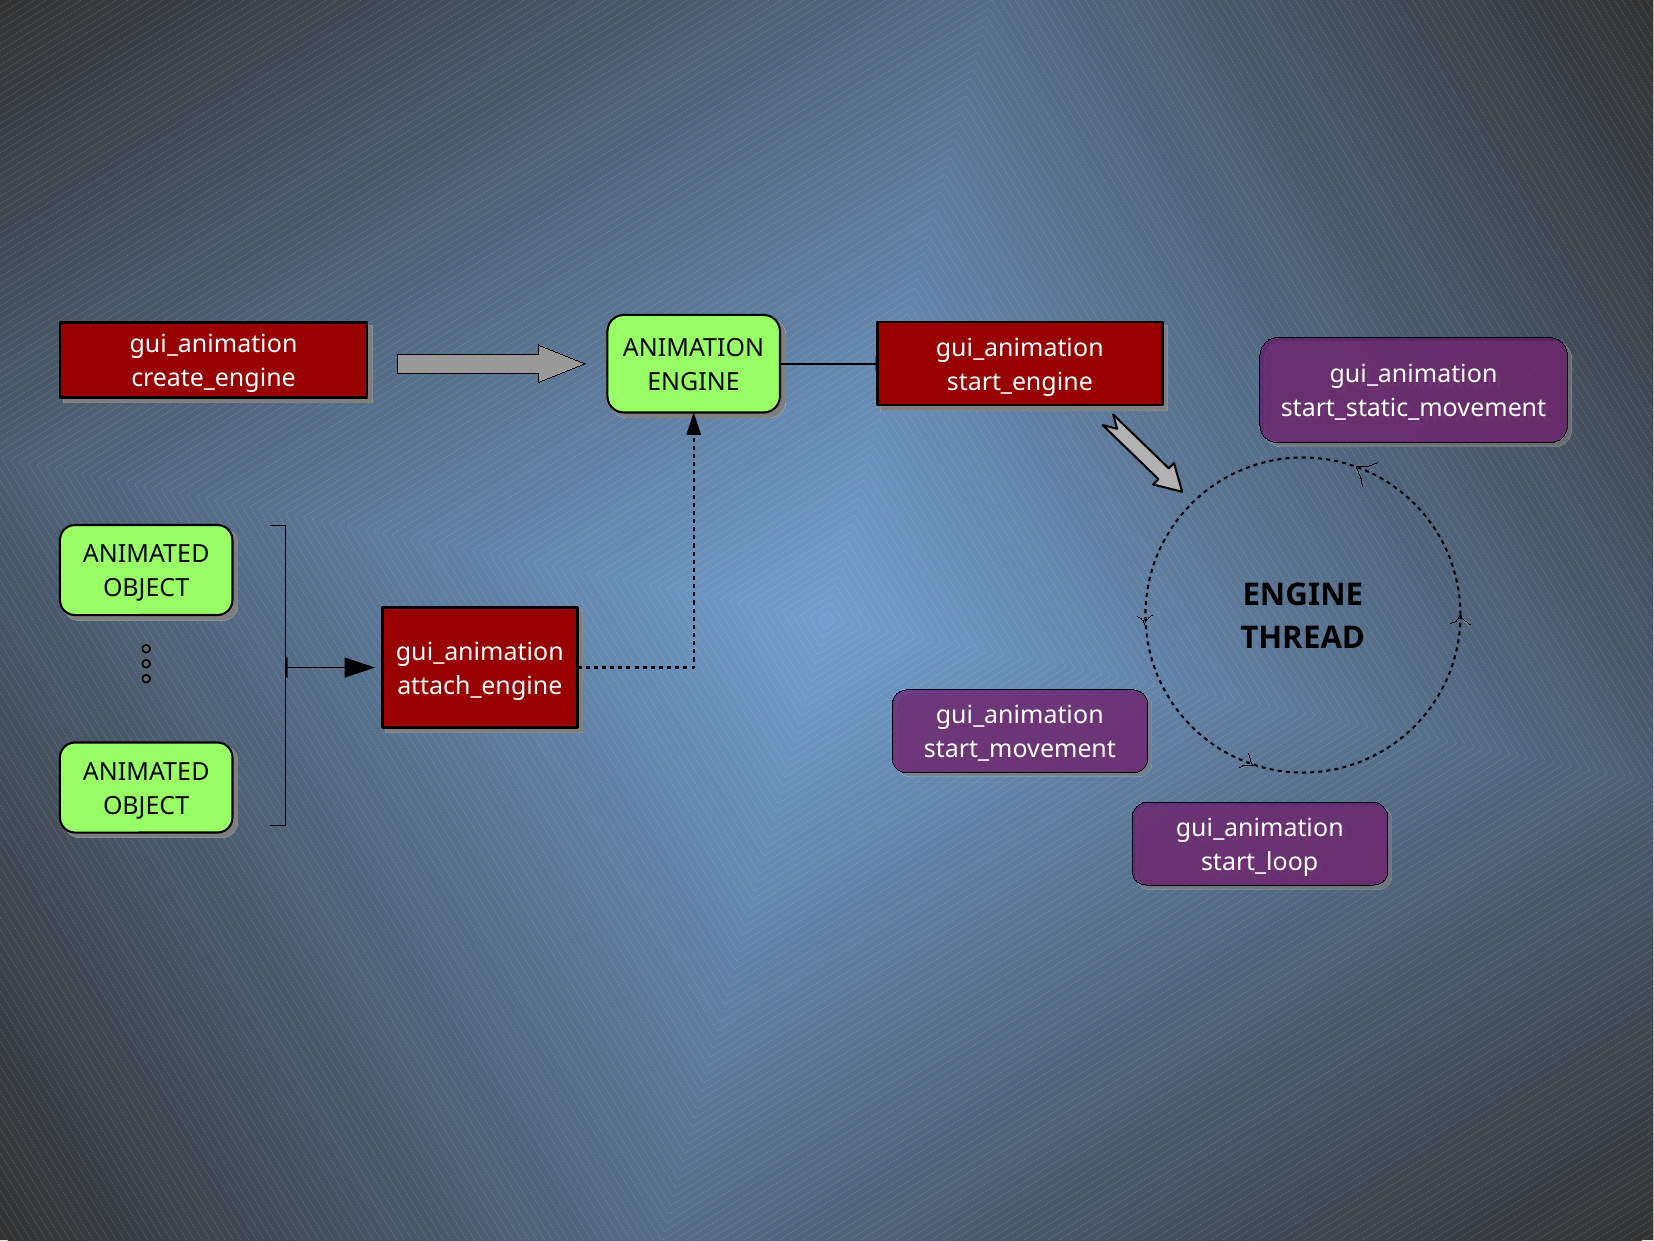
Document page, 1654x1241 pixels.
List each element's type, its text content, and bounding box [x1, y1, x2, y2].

text_box gui_animation create_engine [59, 322, 368, 398]
text_box ANIMATION ENGINE [607, 314, 781, 413]
text_box ANIMATED OBJECT [59, 742, 233, 833]
text_box ANIMATED OBJECT [59, 525, 233, 616]
text_box gui_animation start_movement [892, 689, 1148, 773]
text_box [0, 0, 1654, 1241]
text_box gui_animation start_engine [877, 322, 1163, 405]
text_box gui_animation start_static_movement [1259, 337, 1568, 443]
text_box gui_animation start_loop [1132, 802, 1388, 886]
text_box ENGINE THREAD [1145, 457, 1461, 773]
text_box gui_animation attach_engine [382, 607, 578, 728]
